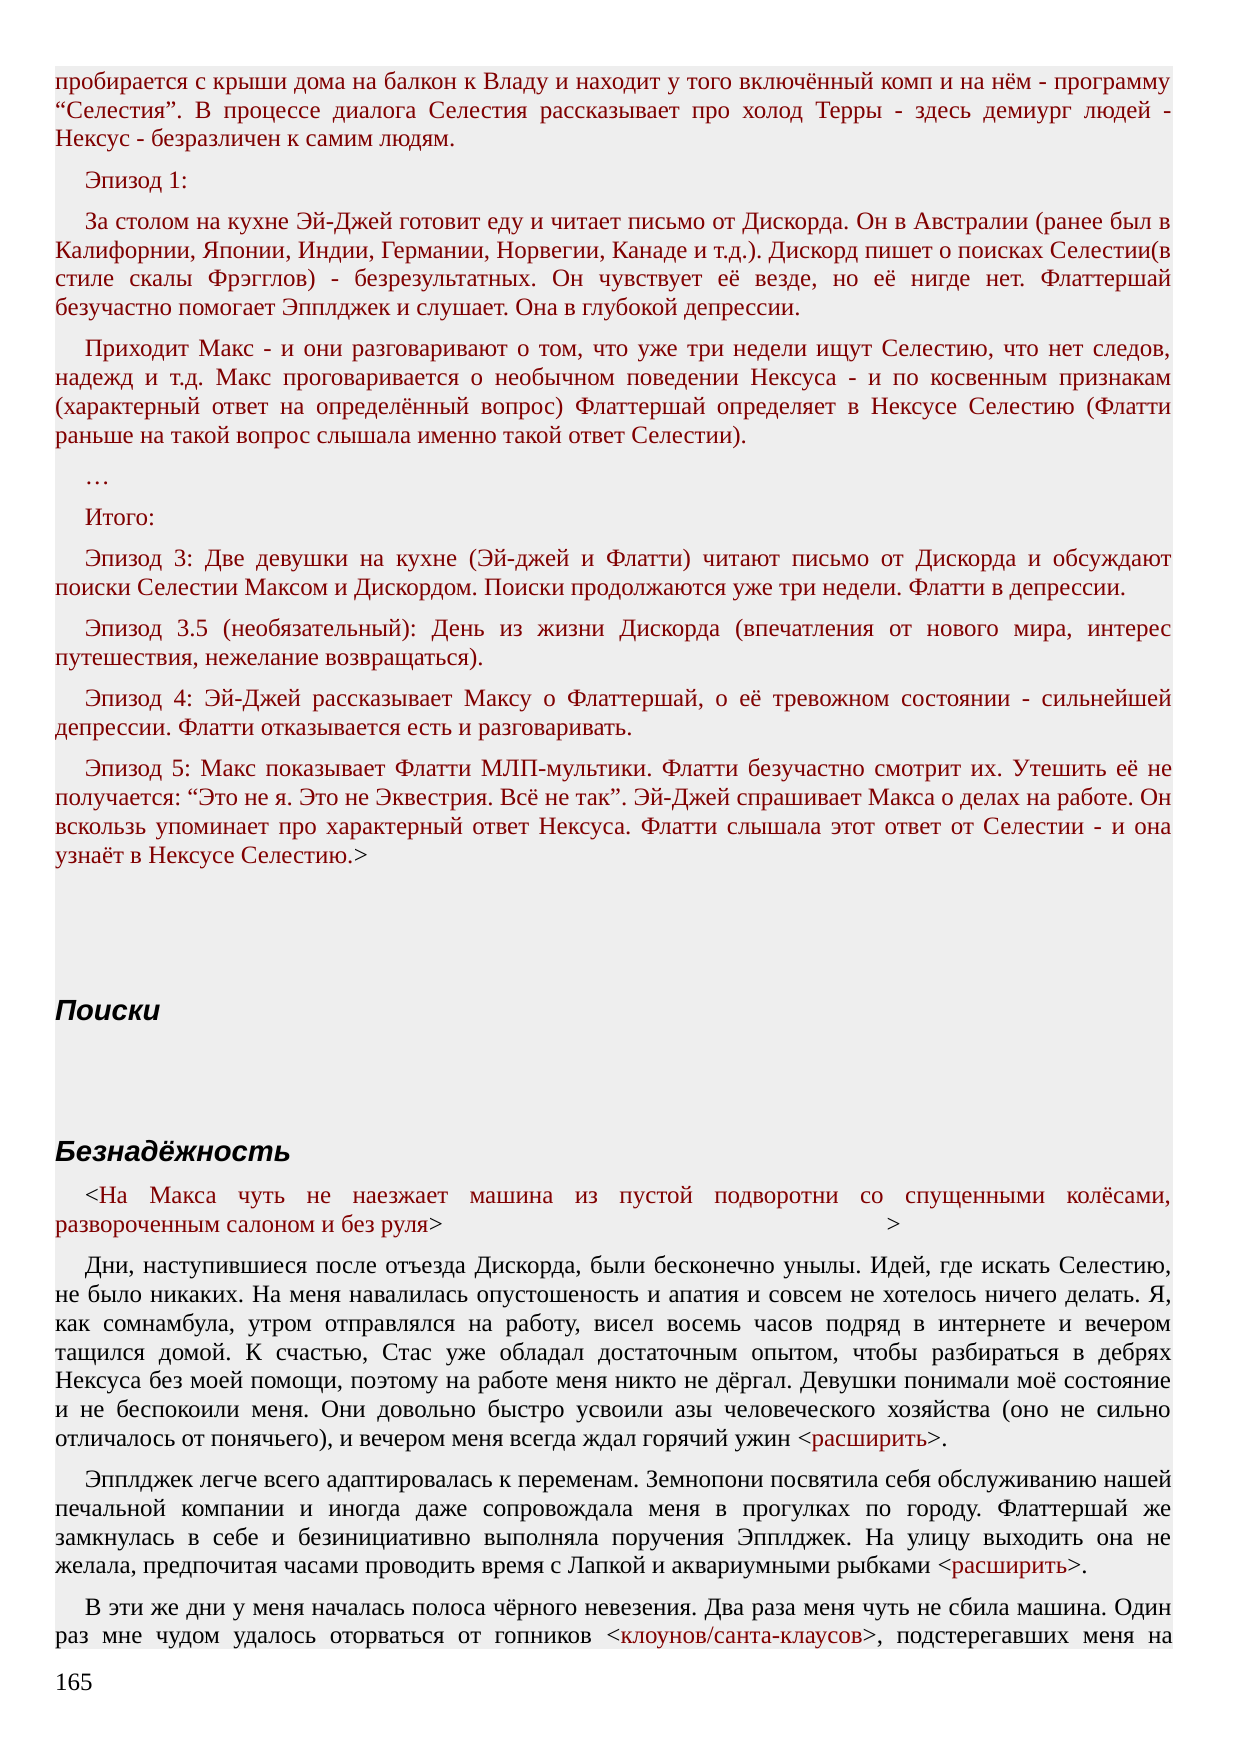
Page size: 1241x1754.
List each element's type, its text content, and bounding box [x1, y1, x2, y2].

text пробирается с крыши дома на балкон к Владу и находит у того включённый комп и на нём - программу “Селестия”. В процессе диалога Селестия рассказывает про холод Терры - здесь демиург людей - Нексус - безразличен к самим людям. [55, 66, 1173, 152]
text Эпизод 1: [55, 165, 1173, 193]
text Дни, наступившиеся после отъезда Дискорда, были бесконечно унылы. Идей, где искать Селестию, не было никаких. На меня навалилась опустошеность и апатия и совсем не хотелось ничего делать. Я, как сомнамбула, утром отправлялся на работу, висел восемь часов подряд в интернете и вечером тащился домой. К счастью, Стас уже обладал достаточным опытом, чтобы разбираться в дебрях Нексуса без моей помощи, поэтому на работе меня никто не дёргал. Девушки понимали моё состояние и не беспокоили меня. Они довольно быстро усвоили азы человеческого хозяйства (оно не сильно отличалось от понячьего), и вечером меня всегда ждал горячий ужин <расширить>. [55, 1250, 1173, 1452]
text Итого: [55, 502, 1173, 531]
text Эпизод 4: Эй-Джей рассказывает Максу о Флаттершай, о её тревожном состоянии - сильнейшей депрессии. Флатти отказывается есть и разговаривать. [55, 683, 1173, 741]
text … [55, 461, 1173, 490]
text <На Макса чуть не наезжает машина из пустой подворотни со спущенными колёсами, развороченным салоном и без руля> > [55, 1180, 1173, 1238]
text Эпизод 5: Макс показывает Флатти МЛП-мультики. Флатти безучастно смотрит их. Утешить её не получается: “Это не я. Это не Эквестрия. Всё не так”. Эй-Джей спрашивает Макса о делах на работе. Он вскользь упоминает про характерный ответ Нексуса. Флатти слышала этот ответ от Селестии - и она узнаёт в Нексусе Селестию.> [55, 753, 1173, 868]
text За столом на кухне Эй-Джей готовит еду и читает письмо от Дискорда. Он в Австралии (ранее был в Калифорнии, Японии, Индии, Германии, Норвегии, Канаде и т.д.). Дискорд пишет о поисках Селестии(в стиле скалы Фрэгглов) - безрезультатных. Он чувствует её везде, но её нигде нет. Флаттершай безучастно помогает Эпплджек и слушает. Она в глубокой депрессии. [55, 206, 1173, 321]
text Приходит Макс - и они разговаривают о том, что уже три недели ищут Селестию, что нет следов, надежд и т.д. Макс проговаривается о необычном поведении Нексуса - и по косвенным признакам (характерный ответ на определённый вопрос) Флаттершай определяет в Нексусе Селестию (Флатти раньше на такой вопрос слышала именно такой ответ Селестии). [55, 333, 1173, 448]
text Эпизод 3: Две девушки на кухне (Эй-джей и Флатти) читают письмо от Дискорда и обсуждают поиски Селестии Максом и Дискордом. Поиски продолжаются уже три недели. Флатти в депрессии. [55, 543, 1173, 601]
text Эпизод 3.5 (необязательный): День из жизни Дискорда (впечатления от нового мира, интерес путешествия, нежелание возвращаться). [55, 613, 1173, 671]
subtitle Поиски [55, 993, 1173, 1027]
text Эпплджек легче всего адаптировалась к переменам. Земнопони посвятила себя обслуживанию нашей печальной компании и иногда даже сопровождала меня в прогулках по городу. Флаттершай же замкнулась в себе и безинициативно выполняла поручения Эпплджек. На улицу выходить она не желала, предпочитая часами проводить время с Лапкой и аквариумными рыбками <расширить>. [55, 1464, 1173, 1579]
text В эти же дни у меня началась полоса чёрного невезения. Два раза меня чуть не сбила машина. Один раз мне чудом удалось оторваться от гопников <клоунов/санта-клаусов>, подстерегавших меня на [55, 1592, 1173, 1649]
subtitle Безнадёжность [55, 1134, 1173, 1168]
